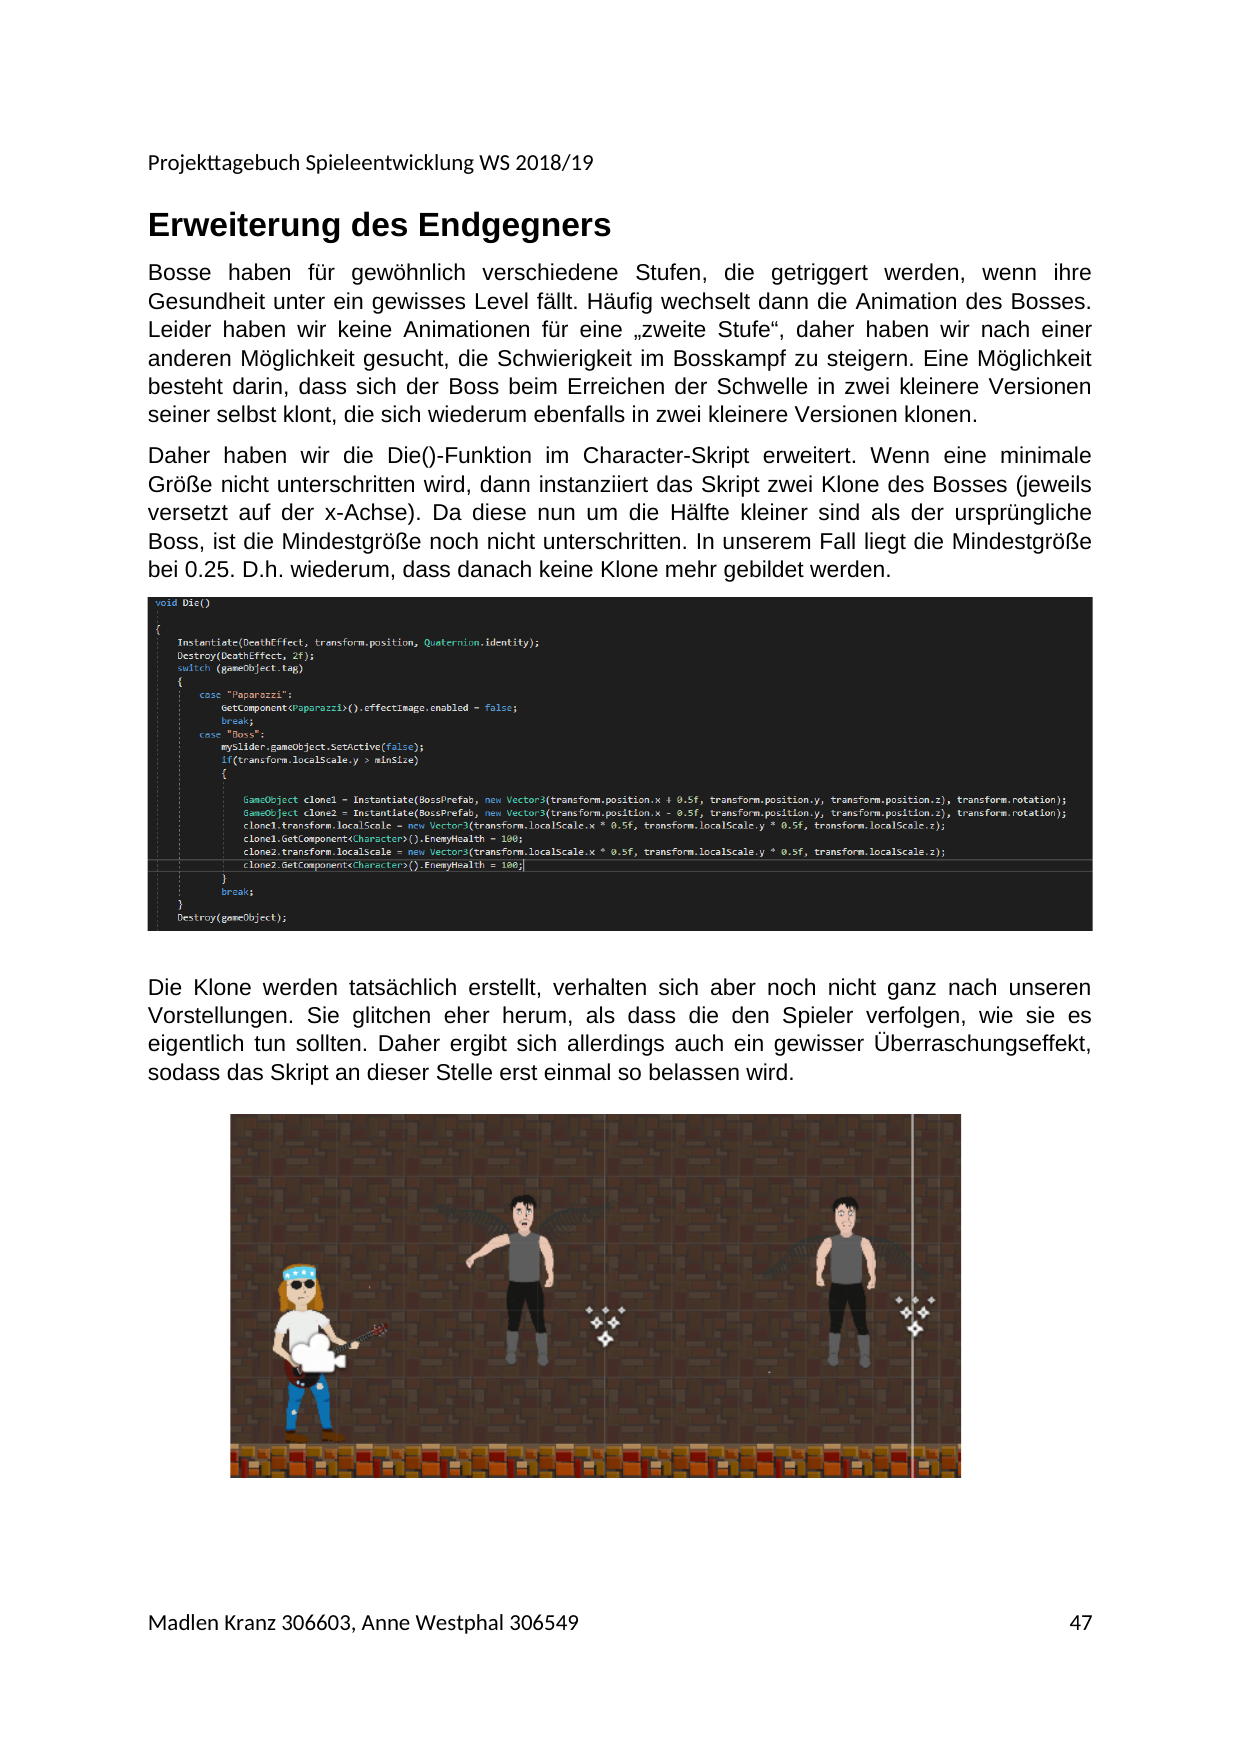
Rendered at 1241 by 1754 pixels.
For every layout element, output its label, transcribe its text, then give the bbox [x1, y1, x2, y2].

picture [147, 597, 1093, 931]
text Daher haben wir die Die()-Funktion im Character-Skript erweitert. Wenn eine minimale Größe nicht unterschritten wird, dann instanziiert das Skript zwei Klone des Bosses (jeweils versetzt auf der x-Achse). Da diese nun um die Hälfte kleiner sind als der ursprüngliche Boss, ist die Mindestgröße noch nicht unterschritten. In unserem Fall liegt die Mindestgröße bei 0.25. D.h. wiederum, dass danach keine Klone mehr gebildet werden. [148, 442, 1093, 582]
text Die Klone werden tatsächlich erstellt, verhalten sich aber noch nicht ganz nach unseren Vorstellungen. Sie glitchen eher herum, als dass die den Spieler verfolgen, wie sie es eigentlich tun sollten. Daher ergibt sich allerdings auch ein gewisser Überraschungseffekt, sodass das Skript an dieser Stelle erst einmal so belassen wird. [148, 973, 1093, 1085]
picture [230, 1114, 962, 1478]
text Bosse haben für gewöhnlich verschiedene Stufen, die getriggert werden, wenn ihre Gesundheit unter ein gewisses Level fällt. Häufig wechselt dann die Animation des Bosses. Leider haben wir keine Animationen für eine „zweite Stufe“, daher haben wir nach einer anderen Möglichkeit gesucht, die Schwierigkeit im Bosskampf zu steigern. Eine Möglichkeit besteht darin, dass sich der Boss beim Erreichen der Schwelle in zwei kleinere Versionen seiner selbst klont, die sich wiederum ebenfalls in zwei kleinere Versionen klonen. [148, 259, 1093, 428]
subtitle Erweiterung des Endgegners [148, 205, 1093, 244]
